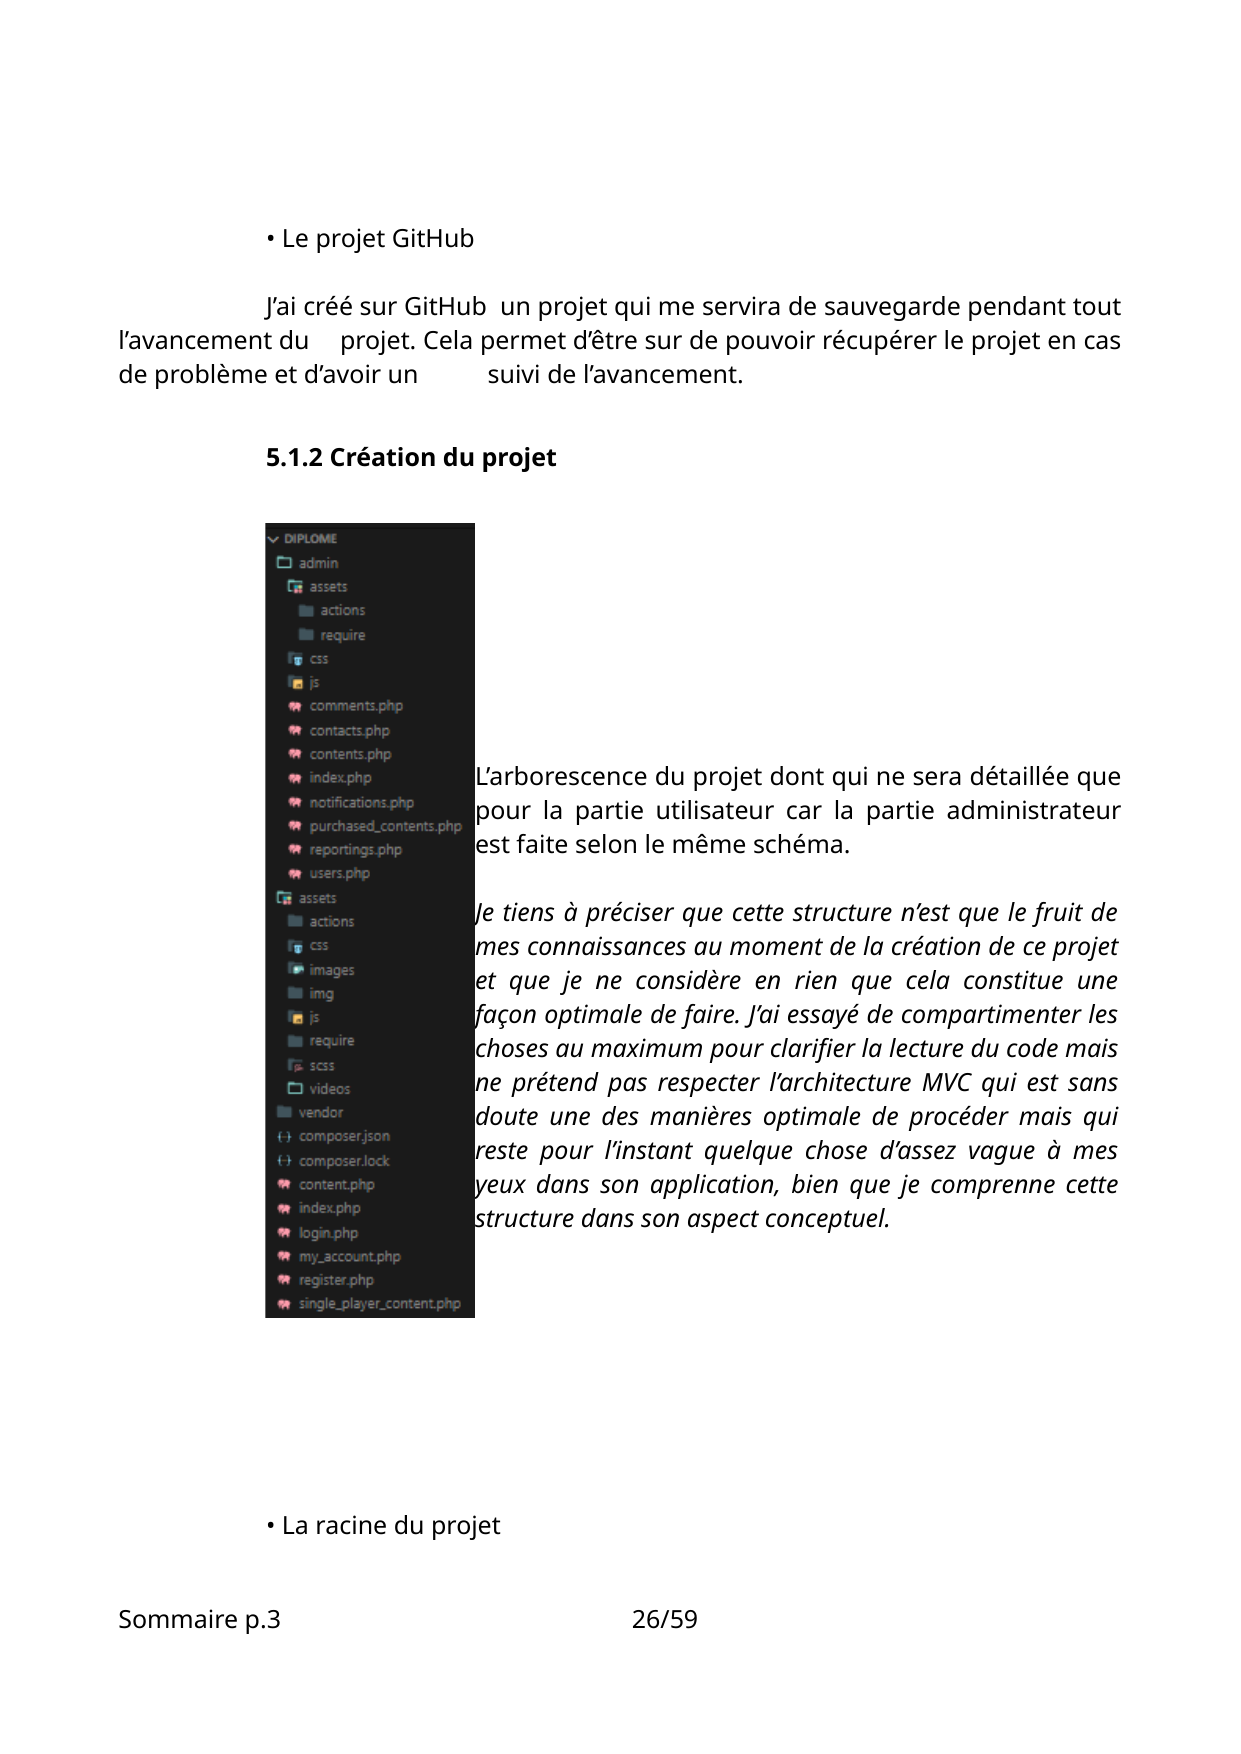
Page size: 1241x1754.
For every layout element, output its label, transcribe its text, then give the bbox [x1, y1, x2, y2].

text Je tiens à préciser que cette structure n’est que le fruit de mes connaissances au moment de la création de ce projet et que je ne considère en rien que cela constitue une façon optimale de faire. J’ai essayé de compartimenter les choses au maximum pour clarifier la lecture du code mais ne prétend pas respecter l’architecture MVC qui est sans doute une des manières optimale de procéder mais qui reste pour l’instant quelque chose d’assez vague à mes yeux dans son application, bien que je comprenne cette structure dans son aspect conceptuel. [475, 894, 1122, 1235]
text J’ai créé sur GitHub un projet qui me servira de sauvegarde pendant tout l’avancement du projet. Cela permet d’être sur de pouvoir récupérer le projet en cas de problème et d’avoir un suivi de l’avancement. [118, 288, 1122, 391]
text • La racine du projet [118, 1508, 1122, 1542]
text • Le projet GitHub [118, 220, 1122, 254]
text L’arborescence du projet dont qui ne sera détaillée que pour la partie utilisateur car la partie administrateur est faite selon le même schéma. [475, 758, 1122, 861]
picture [265, 523, 475, 1318]
text [118, 758, 265, 861]
subtitle 5.1.2 Création du projet [118, 439, 1122, 473]
text [118, 894, 265, 1235]
